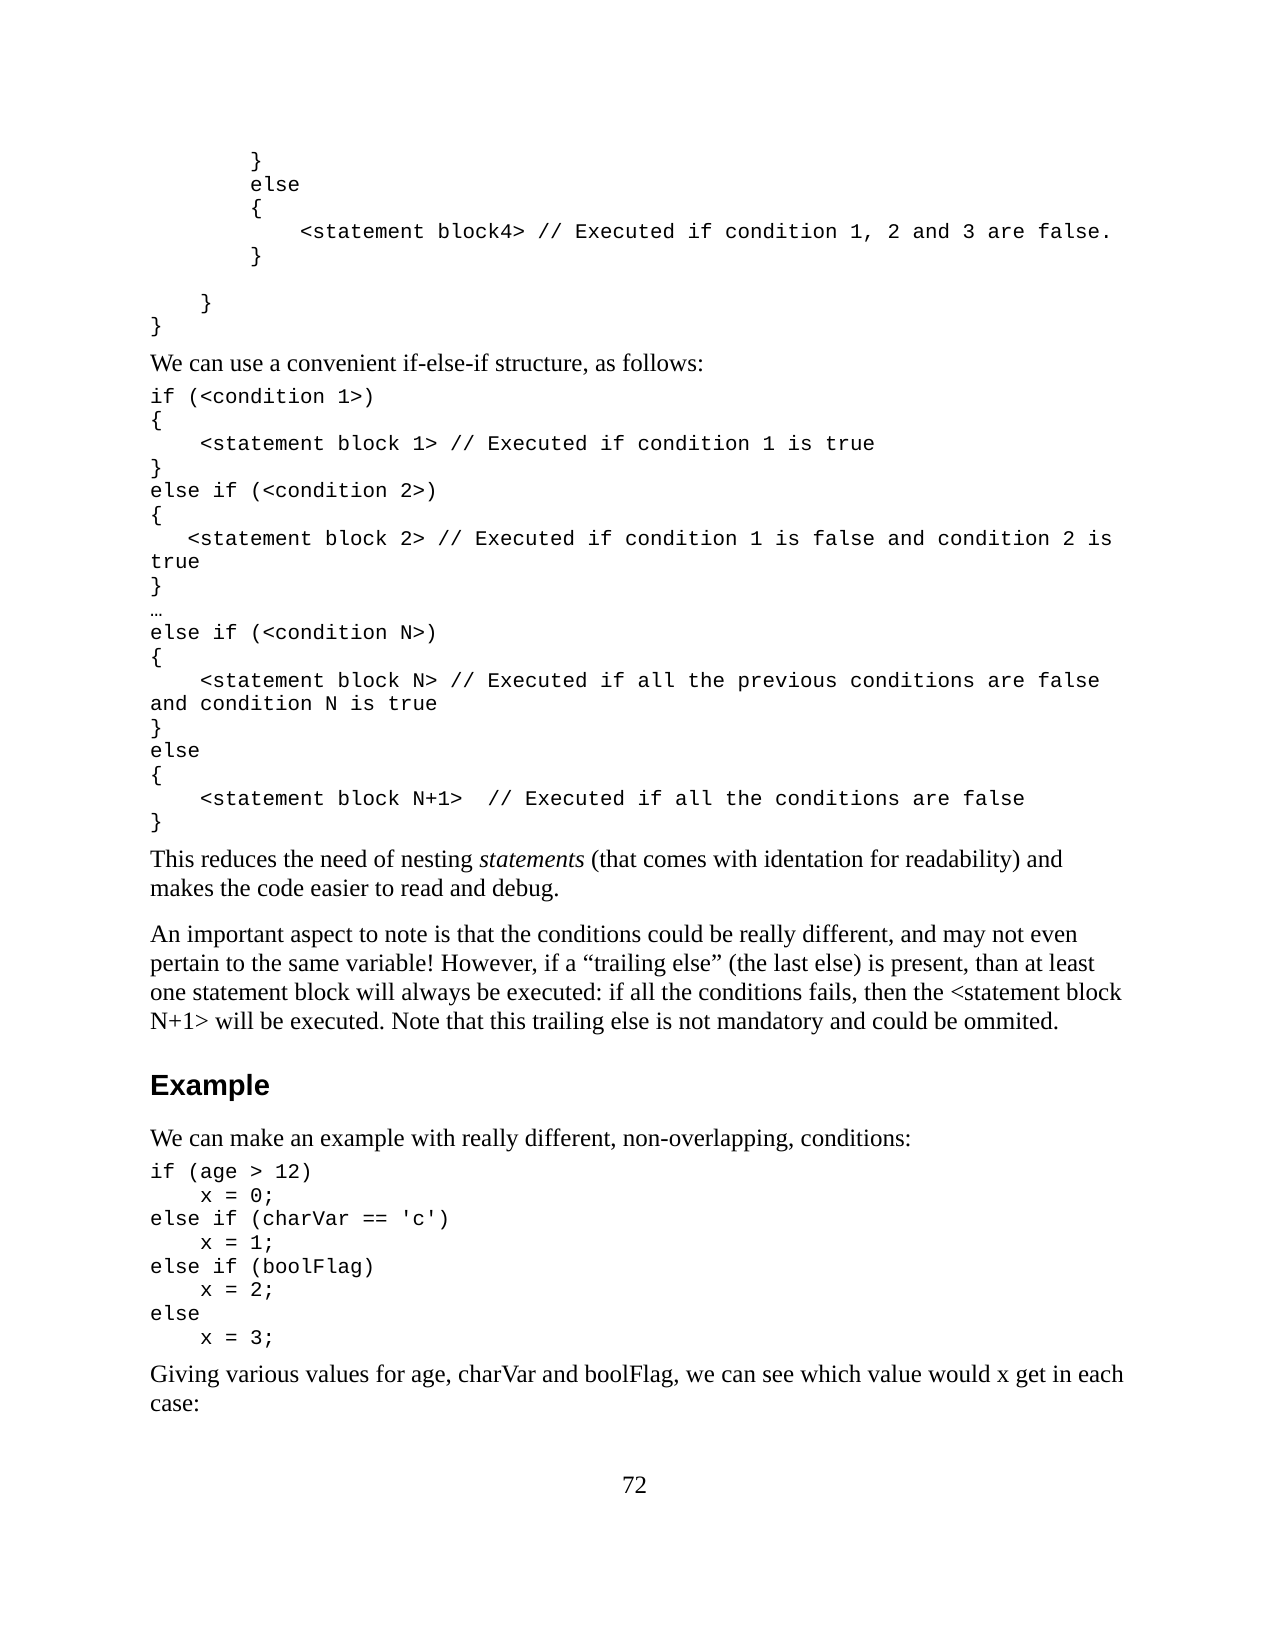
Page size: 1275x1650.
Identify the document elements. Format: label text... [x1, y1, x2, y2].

text <statement block4> // Executed if condition 1, 2 and 3 are false. [150, 221, 1125, 244]
text { [150, 764, 1125, 788]
text x = 0; [150, 1185, 1125, 1208]
text { [150, 197, 1125, 221]
text <statement block 1> // Executed if condition 1 is true [150, 433, 1125, 457]
text } [150, 316, 1125, 339]
text { [150, 646, 1125, 669]
text } [150, 150, 1125, 174]
text else [150, 1303, 1125, 1327]
text else if (charVar == 'c') [150, 1208, 1125, 1232]
text if (<condition 1>) [150, 386, 1125, 409]
text <statement block N+1> // Executed if all the conditions are false [150, 788, 1125, 811]
text } [150, 244, 1125, 268]
subtitle Example [150, 1068, 1125, 1102]
text Giving various values for age, charVar and boolFlag, we can see which value would x get in each case: [150, 1359, 1125, 1417]
text x = 3; [150, 1327, 1125, 1350]
text else if (<condition 2>) [150, 480, 1125, 504]
text else [150, 741, 1125, 764]
text } [150, 811, 1125, 835]
text } [150, 575, 1125, 599]
text if (age > 12) [150, 1161, 1125, 1185]
text } [150, 457, 1125, 480]
text <statement block N> // Executed if all the previous conditions are false and condition N is true [150, 669, 1125, 717]
text This reduces the need of nesting statements (that comes with identation for readability) and makes the code easier to read and debug. [150, 844, 1125, 902]
text <statement block 2> // Executed if condition 1 is false and condition 2 is true [150, 528, 1125, 575]
text We can make an example with really different, non-overlapping, conditions: [150, 1123, 1125, 1152]
text else [150, 174, 1125, 197]
text } [150, 292, 1125, 316]
text … [150, 599, 1125, 622]
text { [150, 504, 1125, 528]
text We can use a convenient if-else-if structure, as follows: [150, 348, 1125, 377]
text } [150, 717, 1125, 741]
text else if (boolFlag) [150, 1256, 1125, 1279]
text { [150, 409, 1125, 433]
text An important aspect to note is that the conditions could be really different, and may not even pertain to the same variable! However, if a “trailing else” (the last else) is present, than at least one statement block will always be executed: if all the conditions fails, then the <statement block N+1> will be executed. Note that this trailing else is not mandatory and could be ommited. [150, 919, 1125, 1034]
text x = 2; [150, 1279, 1125, 1303]
text x = 1; [150, 1232, 1125, 1256]
text else if (<condition N>) [150, 622, 1125, 646]
